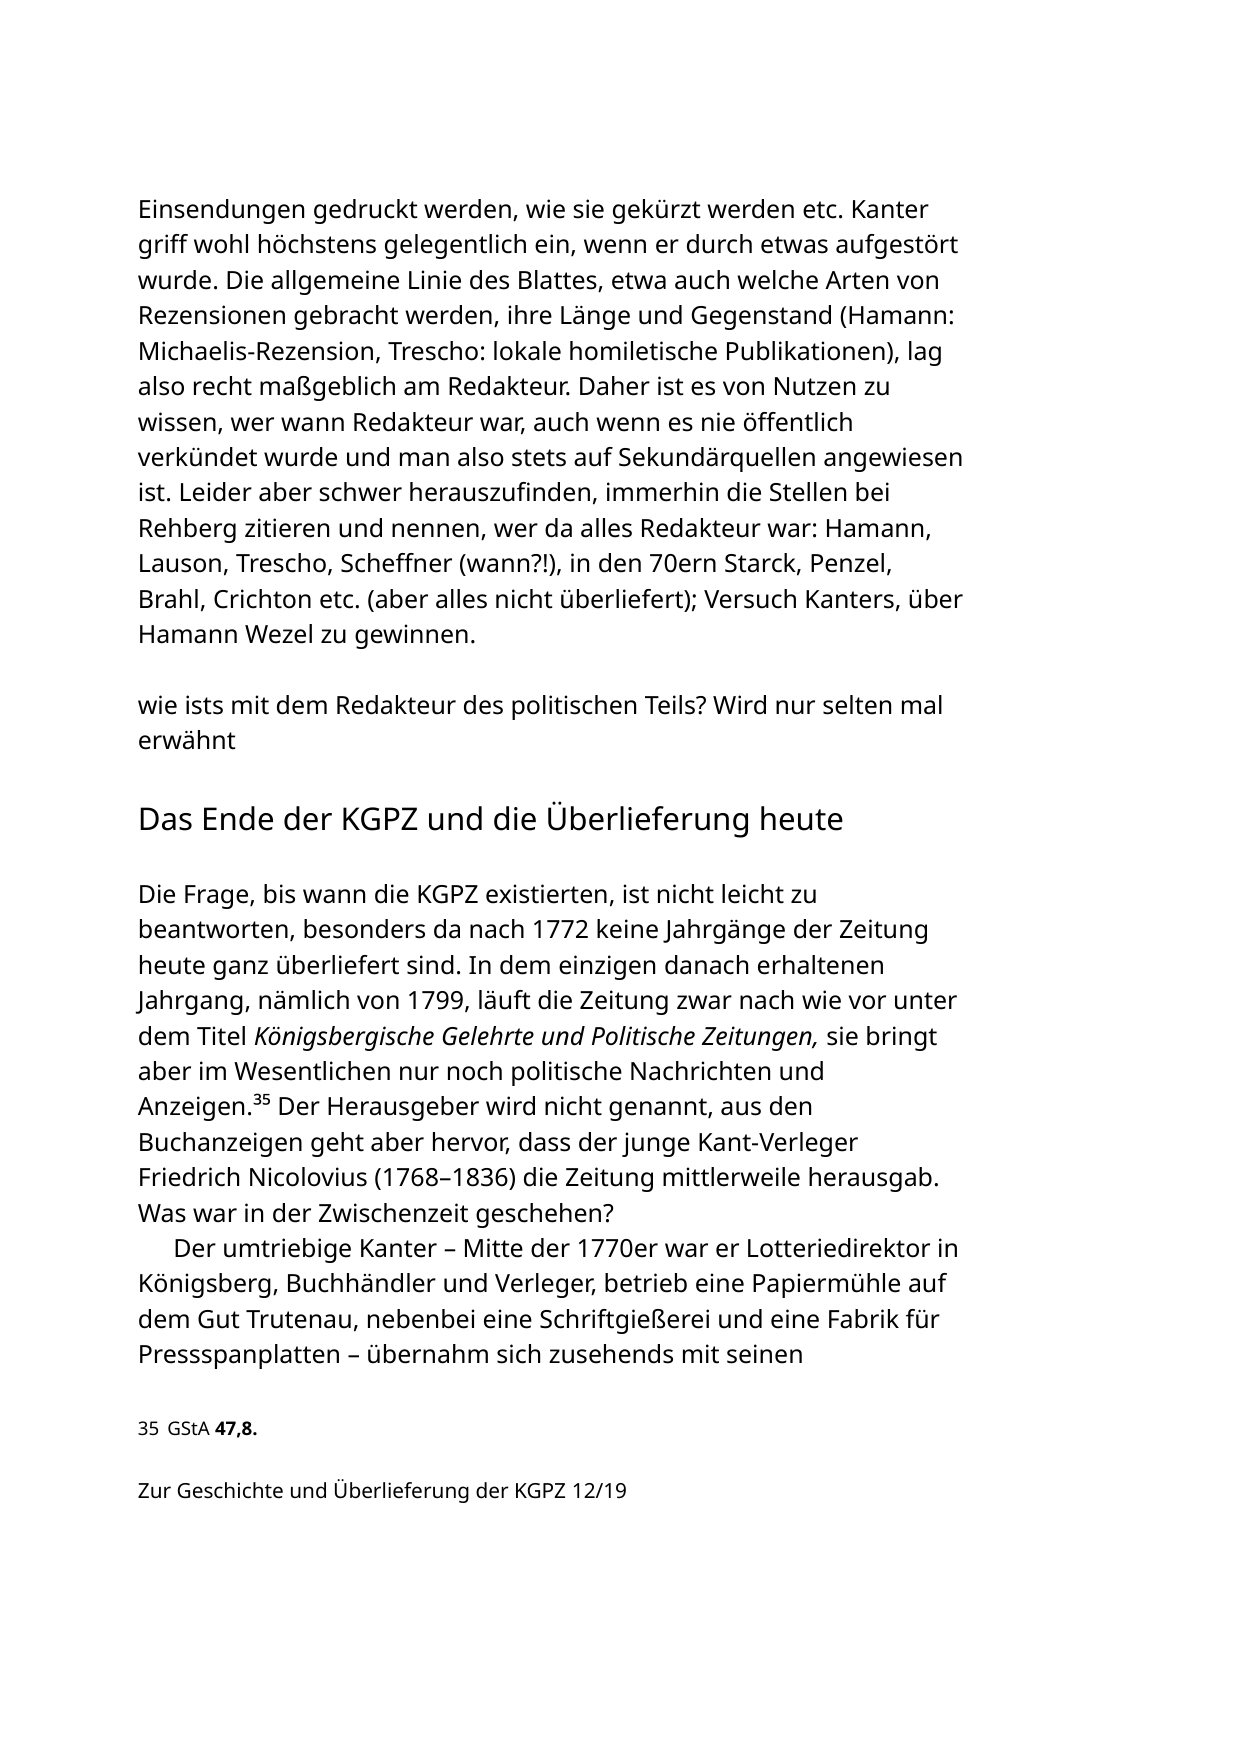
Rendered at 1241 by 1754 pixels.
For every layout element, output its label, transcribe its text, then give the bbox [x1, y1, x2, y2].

subtitle Das Ende der KGPZ und die Überlieferung heute [138, 792, 964, 839]
text Der umtriebige Kanter – Mitte der 1770er war er Lotteriedirektor in Königsberg, Buchhändler und Verleger, betrieb eine Papiermühle auf dem Gut Trutenau, nebenbei eine Schriftgießerei und eine Fabrik für Pressspanplatten – übernahm sich zusehends mit seinen [138, 1229, 964, 1371]
text Einsendungen gedruckt werden, wie sie gekürzt werden etc. Kanter griff wohl höchstens gelegentlich ein, wenn er durch etwas aufgestört wurde. Die allgemeine Linie des Blattes, etwa auch welche Arten von Rezensionen gebracht werden, ihre Länge und Gegenstand (Hamann: Michaelis-Rezension, Trescho: lokale homiletische Publikationen), lag also recht maßgeblich am Redakteur. Daher ist es von Nutzen zu wissen, wer wann Redakteur war, auch wenn es nie öffentlich verkündet wurde und man also stets auf Sekundärquellen angewiesen ist. Leider aber schwer herauszufinden, immerhin die Stellen bei Rehberg zitieren und nennen, wer da alles Redakteur war: Hamann, Lauson, Trescho, Scheffner (wann?!), in den 70ern Starck, Penzel, Brahl, Crichton etc. (aber alles nicht überliefert); Versuch Kanters, über Hamann Wezel zu gewinnen. [138, 190, 964, 651]
text Die Frage, bis wann die KGPZ existierten, ist nicht leicht zu beantworten, besonders da nach 1772 keine Jahrgänge der Zeitung heute ganz überliefert sind. In dem einzigen danach erhaltenen Jahrgang, nämlich von 1799, läuft die Zeitung zwar nach wie vor unter dem Titel Königsbergische Gelehrte und Politische Zeitungen, sie bringt aber im Wesentlichen nur noch politische Nachrichten und Anzeigen. Der Herausgeber wird nicht genannt, aus den Buchanzeigen geht aber hervor, dass der junge Kant-Verleger Friedrich Nicolovius (1768–1836) die Zeitung mittlerweile herausgab. Was war in der Zwischenzeit geschehen? [138, 875, 964, 1229]
text GStA 47,8. [138, 1415, 846, 1441]
text wie ists mit dem Redakteur des politischen Teils? Wird nur selten mal erwähnt [138, 686, 964, 757]
